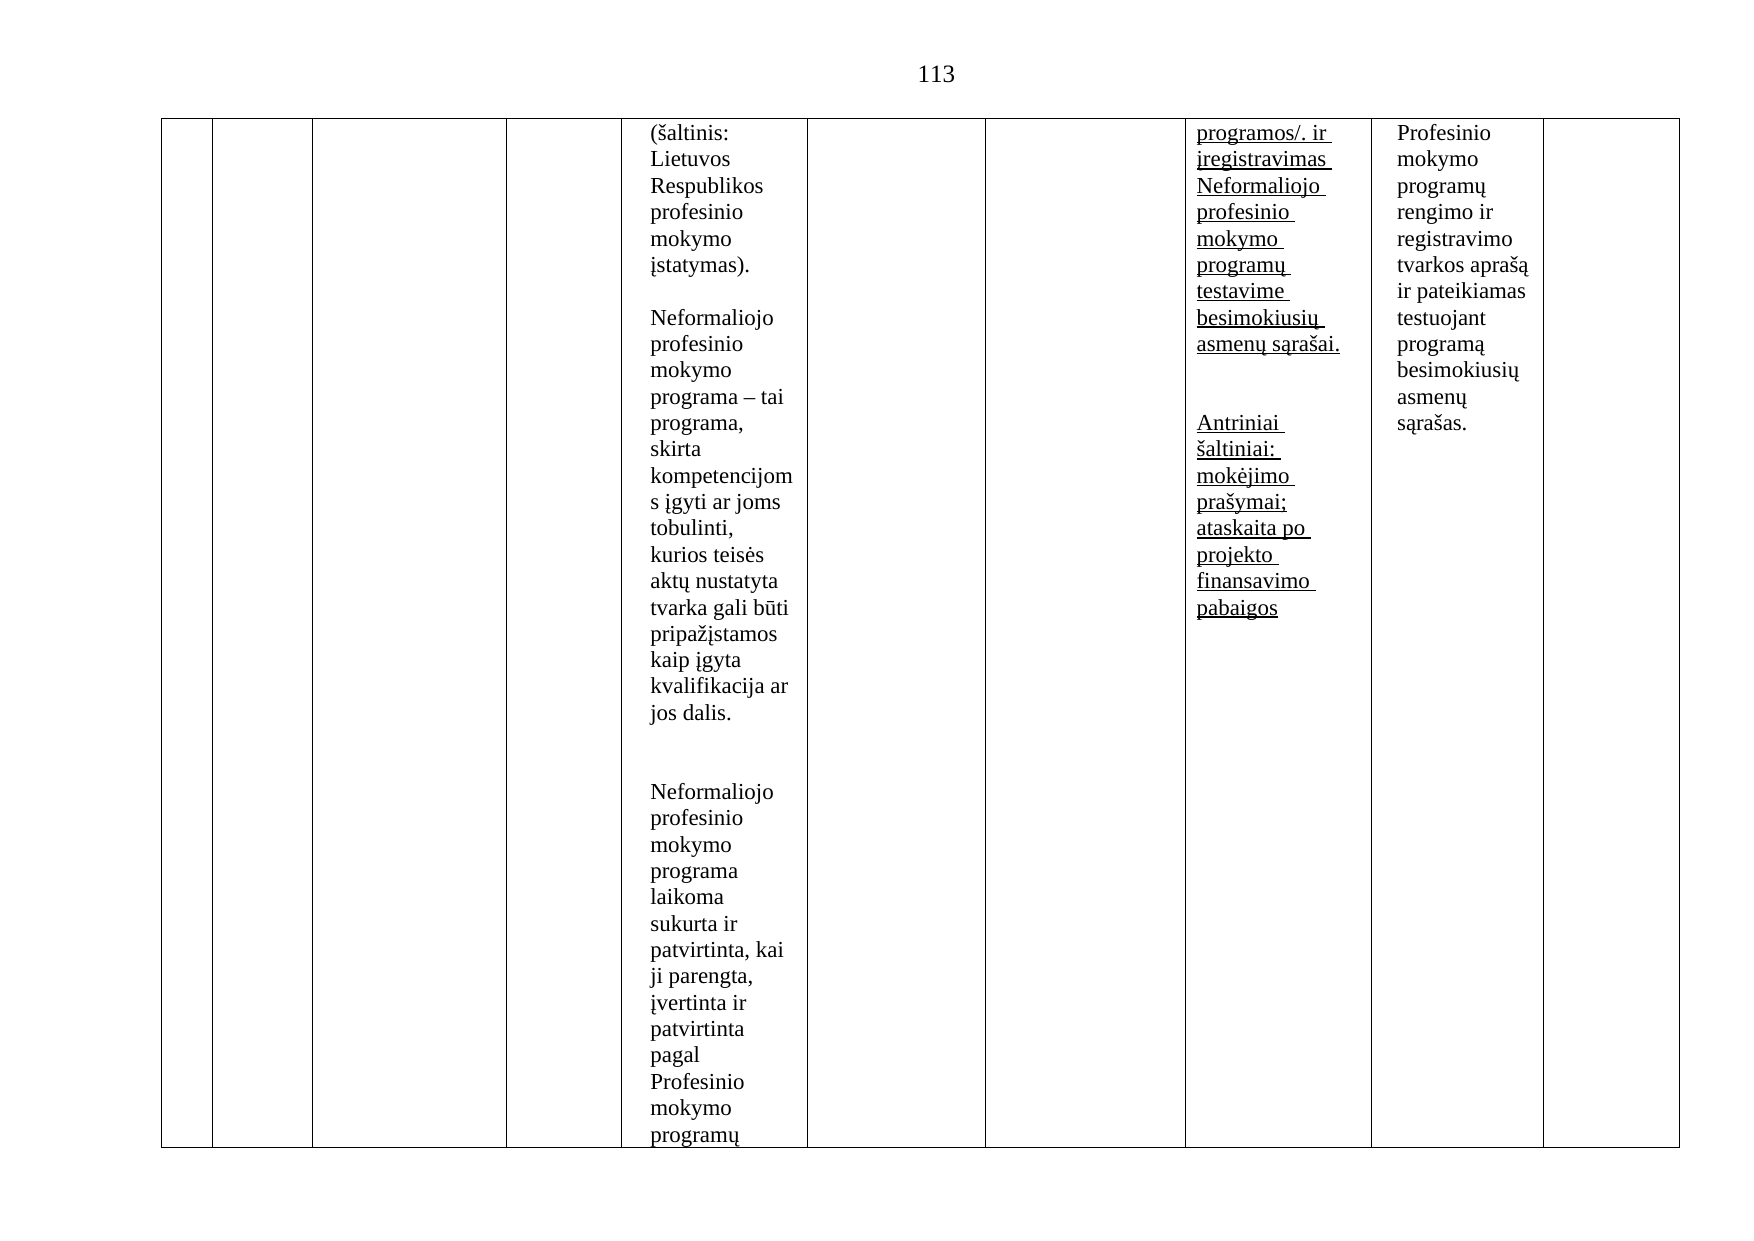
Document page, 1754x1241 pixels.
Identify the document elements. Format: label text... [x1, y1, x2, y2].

table_cell [213, 119, 312, 1147]
table_cell Profesinio mokymo programų rengimo ir registravimo tvarkos aprašą ir pateikiamas testuojant programą besimokiusių asmenų sąrašas. [1372, 119, 1543, 1147]
table_cell [986, 119, 1185, 1147]
table_cell [313, 119, 506, 1147]
table_cell (šaltinis: Lietuvos Respublikos profesinio mokymo įstatymas). Neformaliojo profesinio mokymo programa – tai programa, skirta kompetencijoms įgyti ar joms tobulinti, kurios teisės aktų nustatyta tvarka gali būti pripažįstamos kaip įgyta kvalifikacija ar jos dalis. Neformaliojo profesinio mokymo programa laikoma sukurta ir patvirtinta, kai ji parengta, įvertinta ir patvirtinta pagal Profesinio mokymo programų [622, 119, 807, 1147]
table_cell [162, 119, 212, 1147]
table_cell [808, 119, 985, 1147]
table_cell [507, 119, 621, 1147]
table_cell [1544, 119, 1679, 1147]
table_cell programos/. ir įregistravimas Neformaliojo profesinio mokymo programų testavime besimokiusių asmenų sąrašai. Antriniai šaltiniai: mokėjimo prašymai; ataskaita po projekto finansavimo pabaigos [1186, 119, 1371, 1147]
